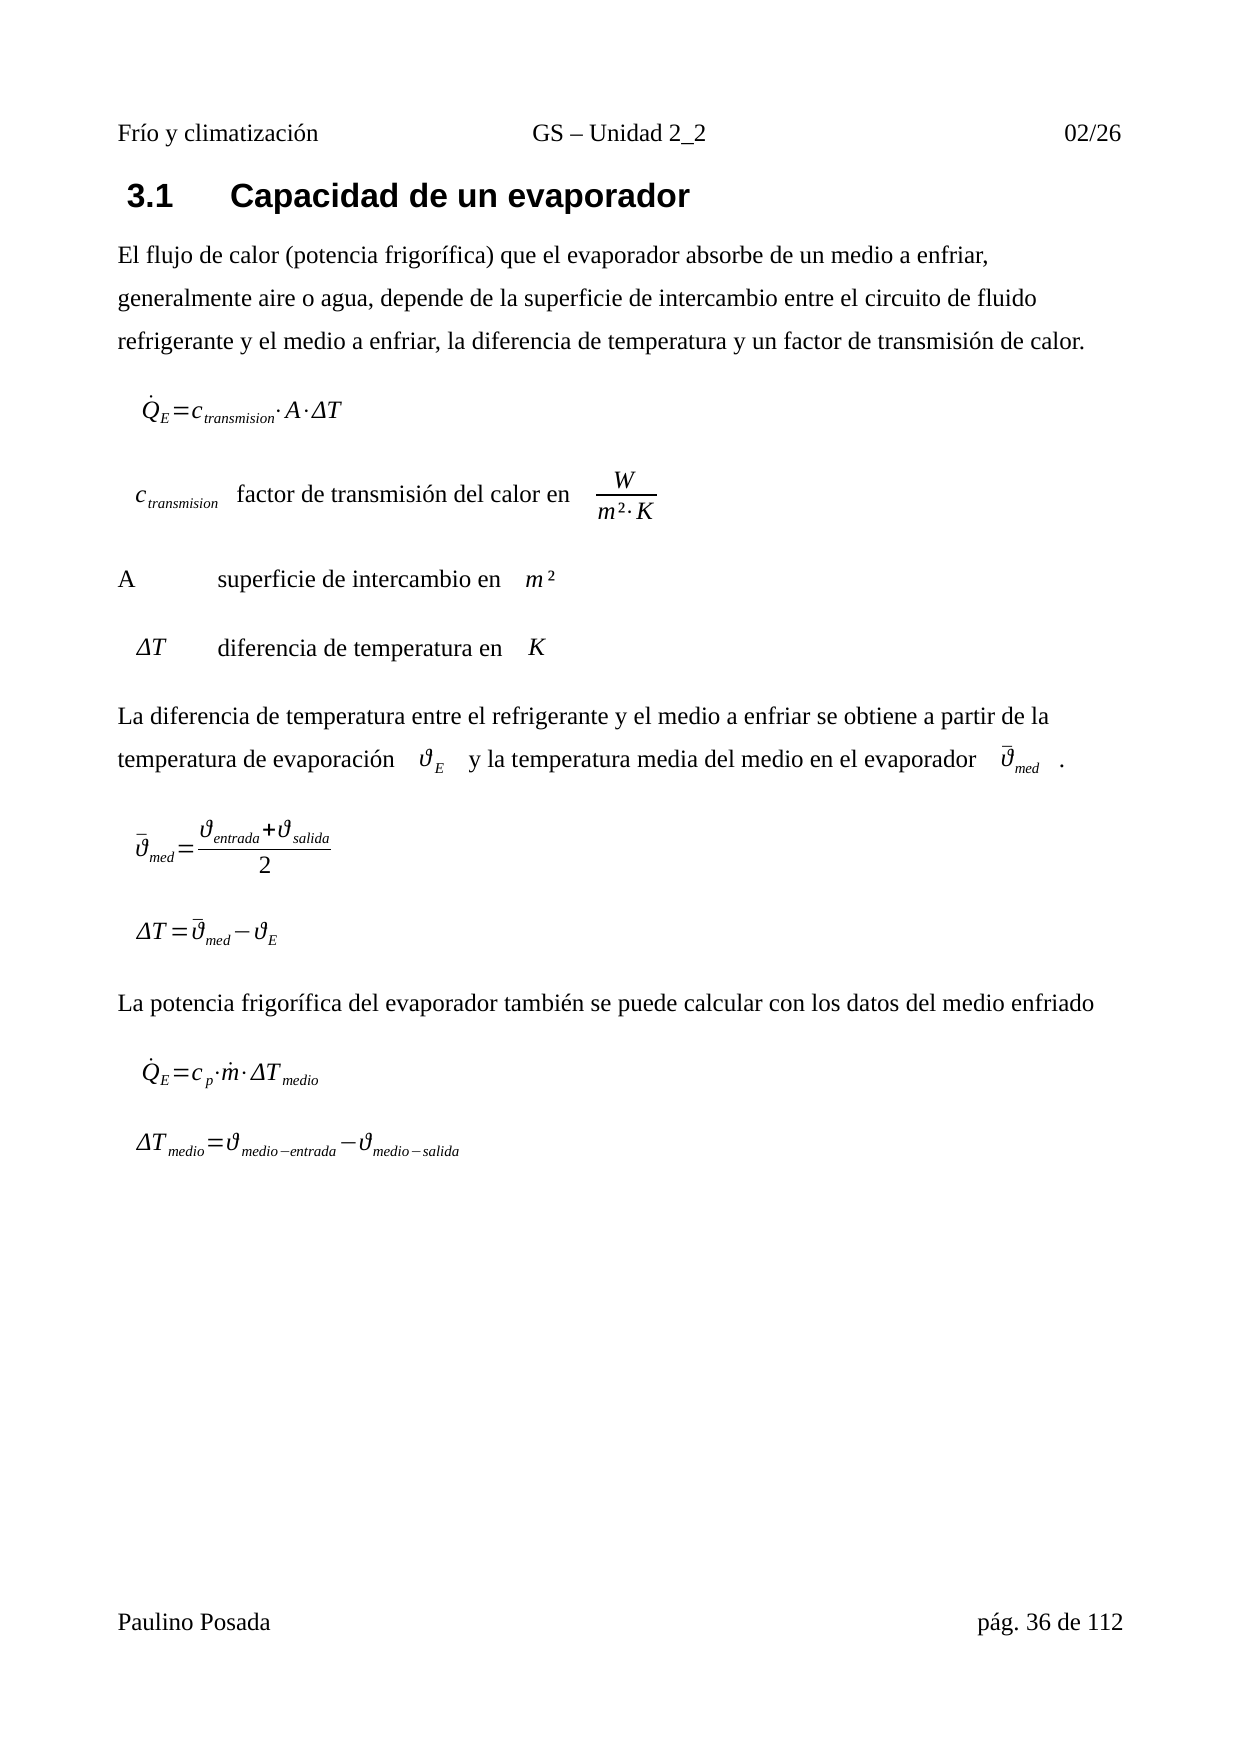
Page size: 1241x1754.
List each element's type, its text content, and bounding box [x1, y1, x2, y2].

subtitle Capacidad de un evaporador [117, 176, 1123, 215]
text factor de transmisión del calor en [117, 466, 1123, 525]
text La potencia frigorífica del evaporador también se puede calcular con los datos del medio enfriado [117, 988, 1123, 1017]
text diferencia de temperatura en [117, 633, 1123, 661]
text La diferencia de temperatura entre el refrigerante y el medio a enfriar se obtiene a partir de la temperatura de evaporación y la temperatura media del medio en el evaporador . [117, 701, 1123, 776]
text A superficie de intercambio en [117, 564, 1123, 593]
text El flujo de calor (potencia frigorífica) que el evaporador absorbe de un medio a enfriar, generalmente aire o agua, depende de la superficie de intercambio entre el circuito de fluido refrigerante y el medio a enfriar, la diferencia de temperatura y un factor de transmisión de calor. [117, 240, 1123, 355]
